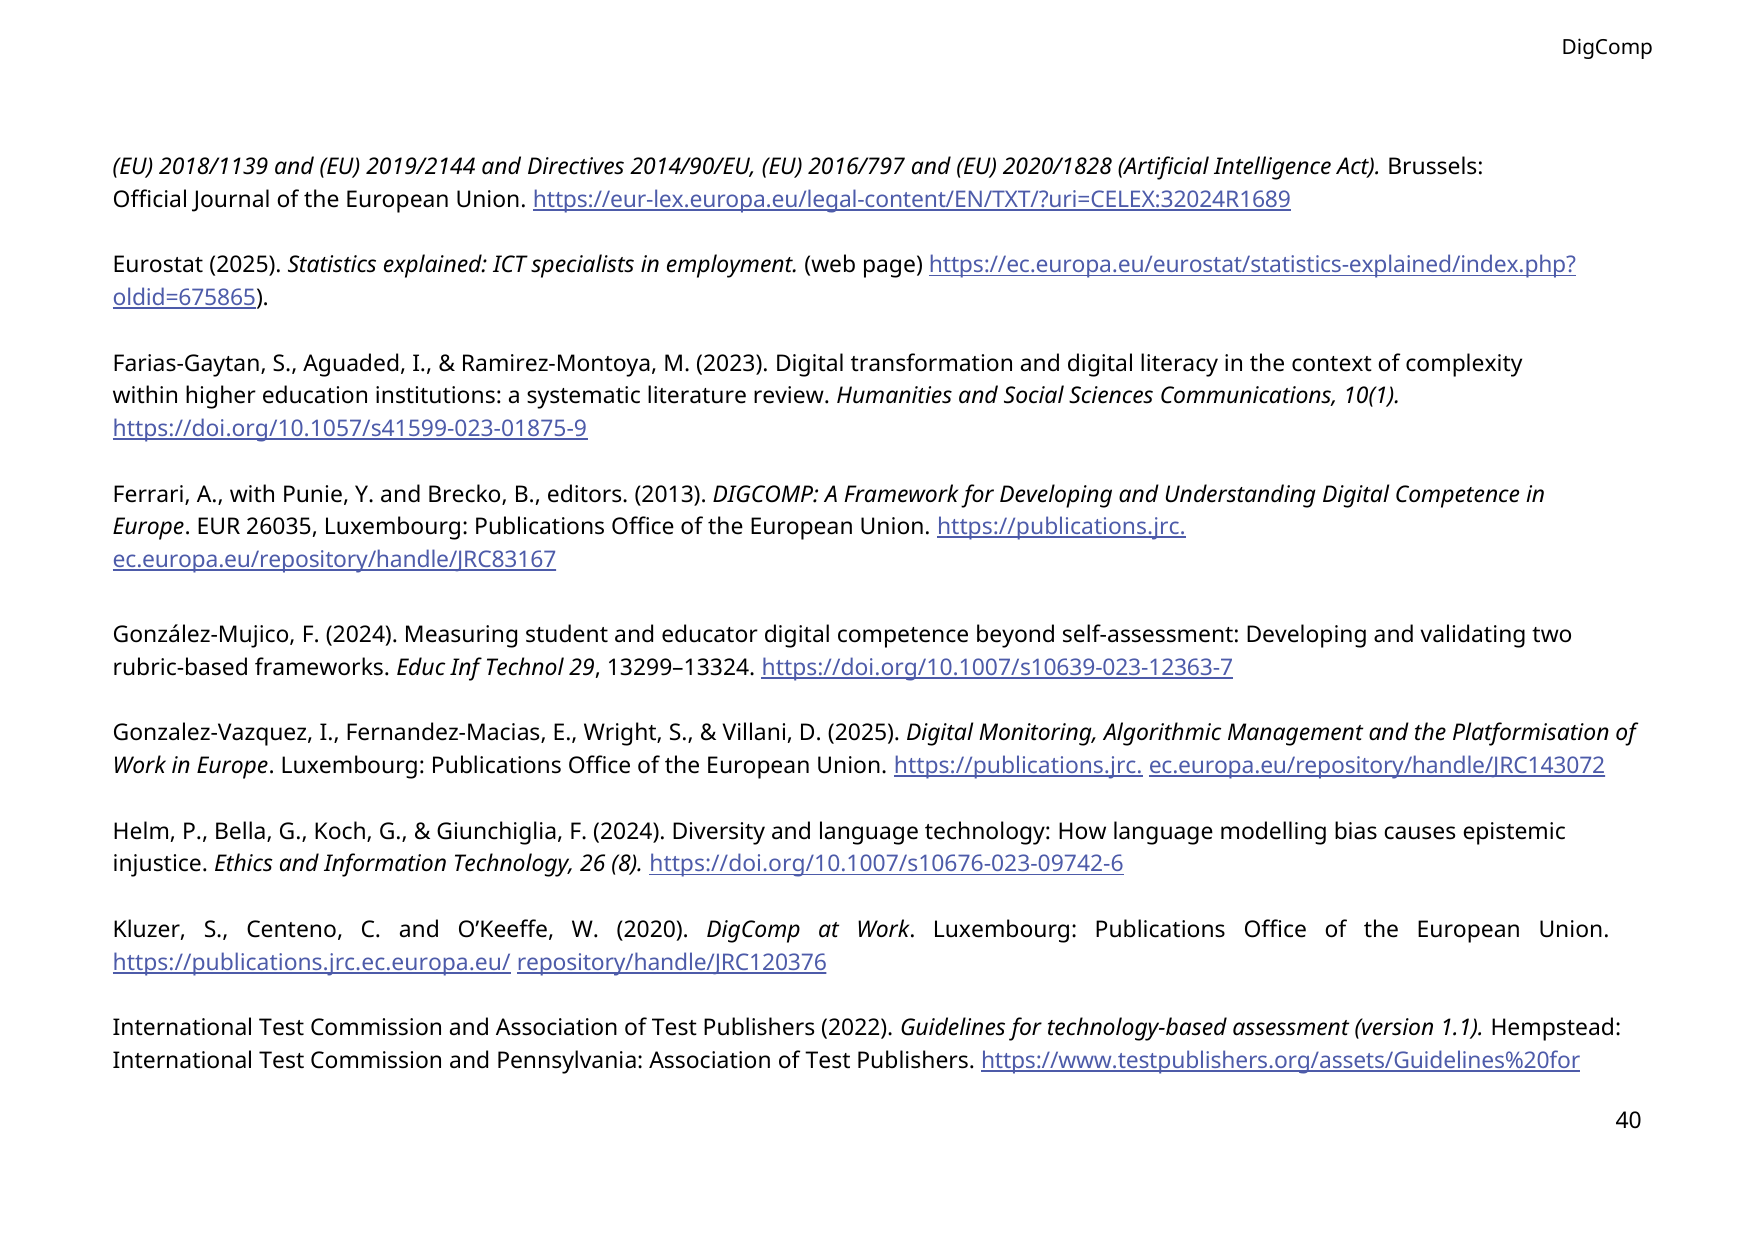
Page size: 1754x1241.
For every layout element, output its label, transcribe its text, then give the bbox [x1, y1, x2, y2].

text Ferrari, A., with Punie, Y. and Brecko, B., editors. (2013). DIGCOMP: A Framework for Developing and Understanding Digital Competence in Europe. EUR 26035, Luxembourg: Publications Office of the European Union. https://publications.jrc. ec.europa.eu/repository/handle/JRC83167 [112, 477, 1595, 574]
text Helm, P., Bella, G., Koch, G., & Giunchiglia, F. (2024). Diversity and language technology: How language modelling bias causes epistemic injustice. Ethics and Information Technology, 26 (8). https://doi.org/10.1007/s10676-023-09742-6 [112, 815, 1625, 878]
text (EU) 2018/1139 and (EU) 2019/2144 and Directives 2014/90/EU, (EU) 2016/797 and (EU) 2020/1828 (Artificial Intelligence Act). Brussels: Official Journal of the European Union. https://eur-lex.europa.eu/legal-content/EN/TXT/?uri=CELEX:32024R1689 [112, 150, 1564, 214]
text International Test Commission and Association of Test Publishers (2022). Guidelines for technology-based assessment (version 1.1). Hempstead: International Test Commission and Pennsylvania: Association of Test Publishers. https://www.testpublishers.org/assets/Guidelines%20for [112, 1011, 1626, 1075]
text Farias-Gaytan, S., Aguaded, I., & Ramirez-Montoya, M. (2023). Digital transformation and digital literacy in the context of complexity within higher education institutions: a systematic literature review. Humanities and Social Sciences Communications, 10(1). https://doi.org/10.1057/s41599-023-01875-9 [112, 347, 1585, 443]
text Kluzer, S., Centeno, C. and O’Keeffe, W. (2020). DigComp at Work. Luxembourg: Publications Office of the European Union. https://publications.jrc.ec.europa.eu/ repository/handle/JRC120376 [112, 913, 1610, 977]
text González-Mujico, F. (2024). Measuring student and educator digital competence beyond self-assessment: Developing and validating two rubric-based frameworks. Educ Inf Technol 29, 13299–13324. https://doi.org/10.1007/s10639-023-12363-7 [112, 618, 1625, 682]
text Eurostat (2025). Statistics explained: ICT specialists in employment. (web page) https://ec.europa.eu/eurostat/statistics-explained/index.php?oldid=675865). [112, 248, 1581, 312]
text Gonzalez-Vazquez, I., Fernandez-Macias, E., Wright, S., & Villani, D. (2025). Digital Monitoring, Algorithmic Management and the Platformisation of Work in Europe. Luxembourg: Publications Office of the European Union. https://publications.jrc. ec.europa.eu/repository/handle/JRC143072 [112, 716, 1641, 780]
